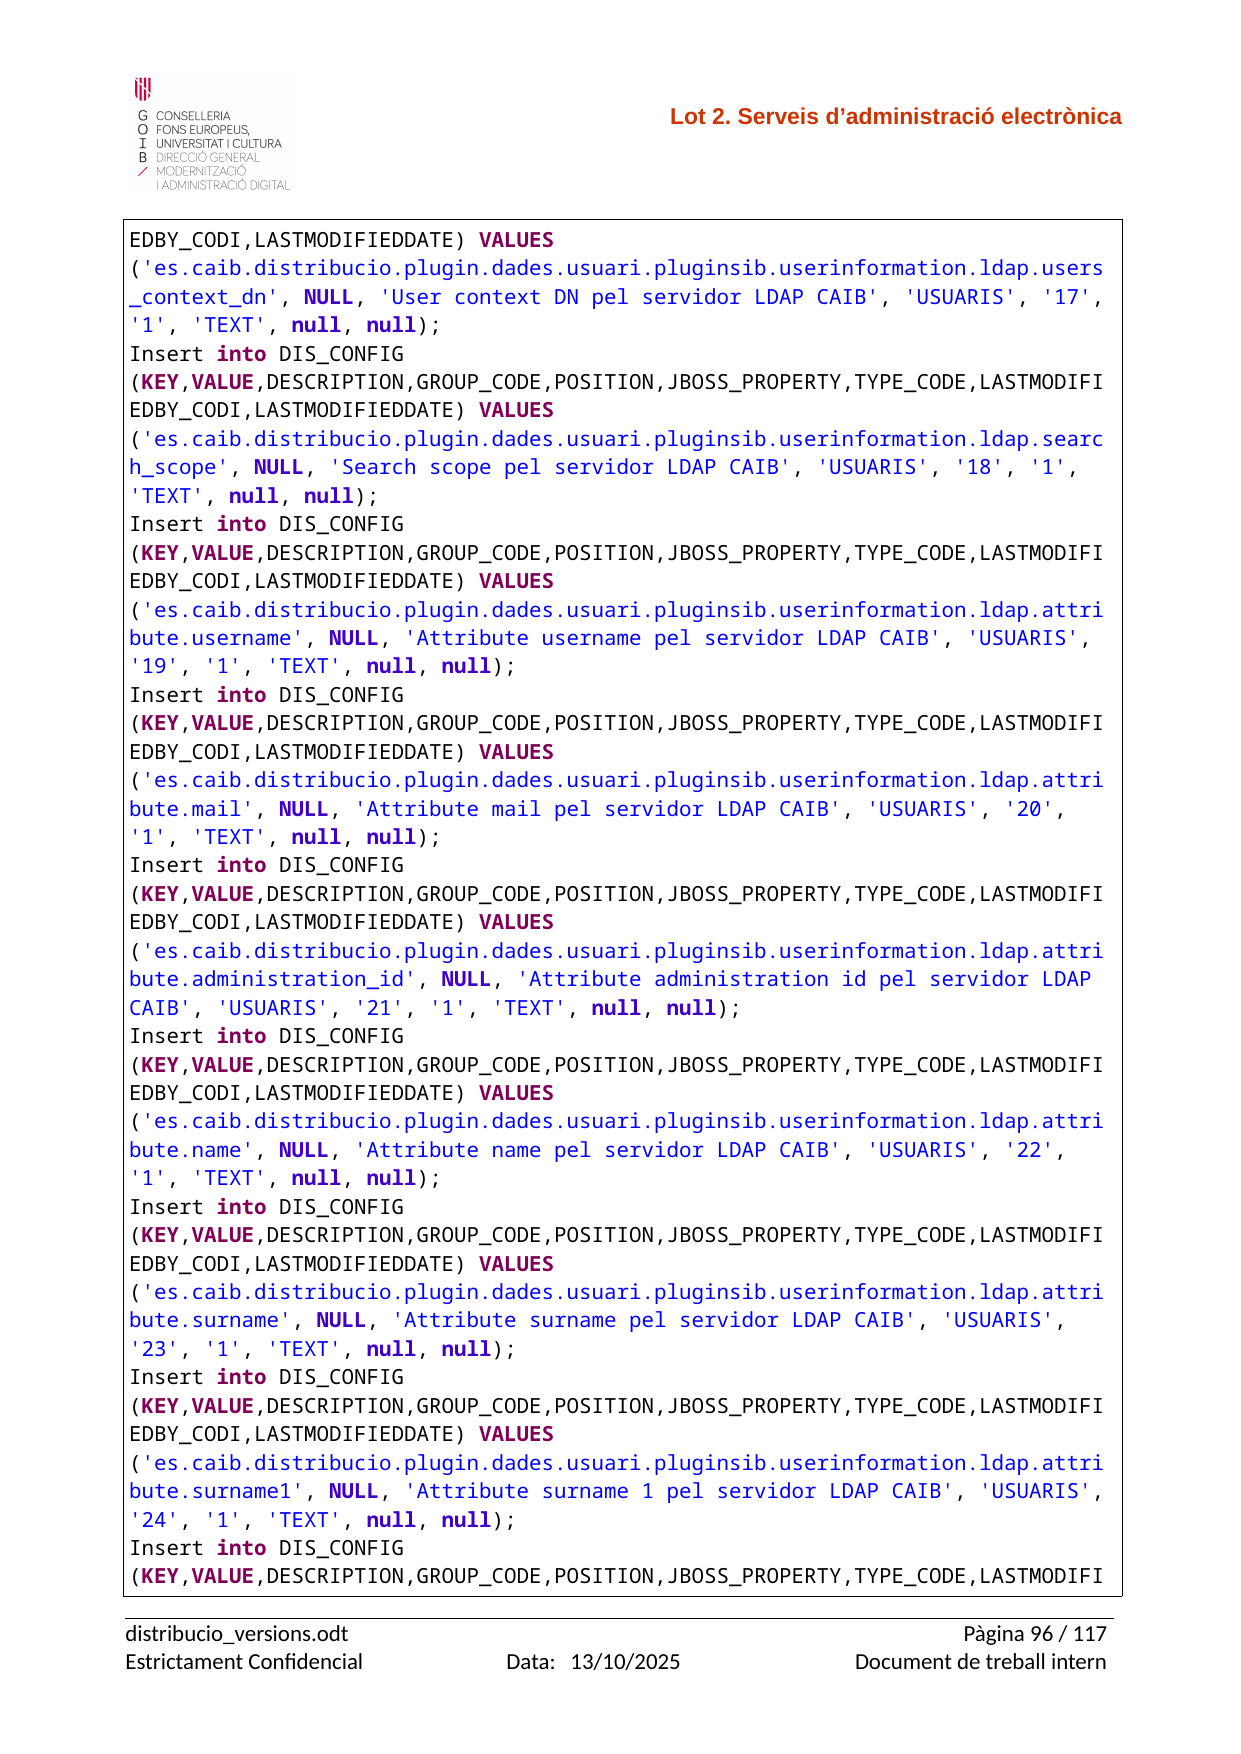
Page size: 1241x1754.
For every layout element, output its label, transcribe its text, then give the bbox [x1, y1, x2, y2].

table_header EDBY_CODI,LASTMODIFIEDDATE) VALUES ('es.caib.distribucio.plugin.dades.usuari.pluginsib.userinformation.ldap.users_context_dn', NULL, 'User context DN pel servidor LDAP CAIB', 'USUARIS', '17', '1', 'TEXT', null, null); Insert into DIS_CONFIG (KEY,VALUE,DESCRIPTION,GROUP_CODE,POSITION,JBOSS_PROPERTY,TYPE_CODE,LASTMODIFIEDBY_CODI,LASTMODIFIEDDATE) VALUES ('es.caib.distribucio.plugin.dades.usuari.pluginsib.userinformation.ldap.search_scope', NULL, 'Search scope pel servidor LDAP CAIB', 'USUARIS', '18', '1', 'TEXT', null, null); Insert into DIS_CONFIG (KEY,VALUE,DESCRIPTION,GROUP_CODE,POSITION,JBOSS_PROPERTY,TYPE_CODE,LASTMODIFIEDBY_CODI,LASTMODIFIEDDATE) VALUES ('es.caib.distribucio.plugin.dades.usuari.pluginsib.userinformation.ldap.attribute.username', NULL, 'Attribute username pel servidor LDAP CAIB', 'USUARIS', '19', '1', 'TEXT', null, null); Insert into DIS_CONFIG (KEY,VALUE,DESCRIPTION,GROUP_CODE,POSITION,JBOSS_PROPERTY,TYPE_CODE,LASTMODIFIEDBY_CODI,LASTMODIFIEDDATE) VALUES ('es.caib.distribucio.plugin.dades.usuari.pluginsib.userinformation.ldap.attribute.mail', NULL, 'Attribute mail pel servidor LDAP CAIB', 'USUARIS', '20', '1', 'TEXT', null, null); Insert into DIS_CONFIG (KEY,VALUE,DESCRIPTION,GROUP_CODE,POSITION,JBOSS_PROPERTY,TYPE_CODE,LASTMODIFIEDBY_CODI,LASTMODIFIEDDATE) VALUES ('es.caib.distribucio.plugin.dades.usuari.pluginsib.userinformation.ldap.attribute.administration_id', NULL, 'Attribute administration id pel servidor LDAP CAIB', 'USUARIS', '21', '1', 'TEXT', null, null); Insert into DIS_CONFIG (KEY,VALUE,DESCRIPTION,GROUP_CODE,POSITION,JBOSS_PROPERTY,TYPE_CODE,LASTMODIFIEDBY_CODI,LASTMODIFIEDDATE) VALUES ('es.caib.distribucio.plugin.dades.usuari.pluginsib.userinformation.ldap.attribute.name', NULL, 'Attribute name pel servidor LDAP CAIB', 'USUARIS', '22', '1', 'TEXT', null, null); Insert into DIS_CONFIG (KEY,VALUE,DESCRIPTION,GROUP_CODE,POSITION,JBOSS_PROPERTY,TYPE_CODE,LASTMODIFIEDBY_CODI,LASTMODIFIEDDATE) VALUES ('es.caib.distribucio.plugin.dades.usuari.pluginsib.userinformation.ldap.attribute.surname', NULL, 'Attribute surname pel servidor LDAP CAIB', 'USUARIS', '23', '1', 'TEXT', null, null); Insert into DIS_CONFIG (KEY,VALUE,DESCRIPTION,GROUP_CODE,POSITION,JBOSS_PROPERTY,TYPE_CODE,LASTMODIFIEDBY_CODI,LASTMODIFIEDDATE) VALUES ('es.caib.distribucio.plugin.dades.usuari.pluginsib.userinformation.ldap.attribute.surname1', NULL, 'Attribute surname 1 pel servidor LDAP CAIB', 'USUARIS', '24', '1', 'TEXT', null, null); Insert into DIS_CONFIG (KEY,VALUE,DESCRIPTION,GROUP_CODE,POSITION,JBOSS_PROPERTY,TYPE_CODE,LASTMODIFI [124, 220, 1122, 1596]
picture [126, 70, 299, 197]
